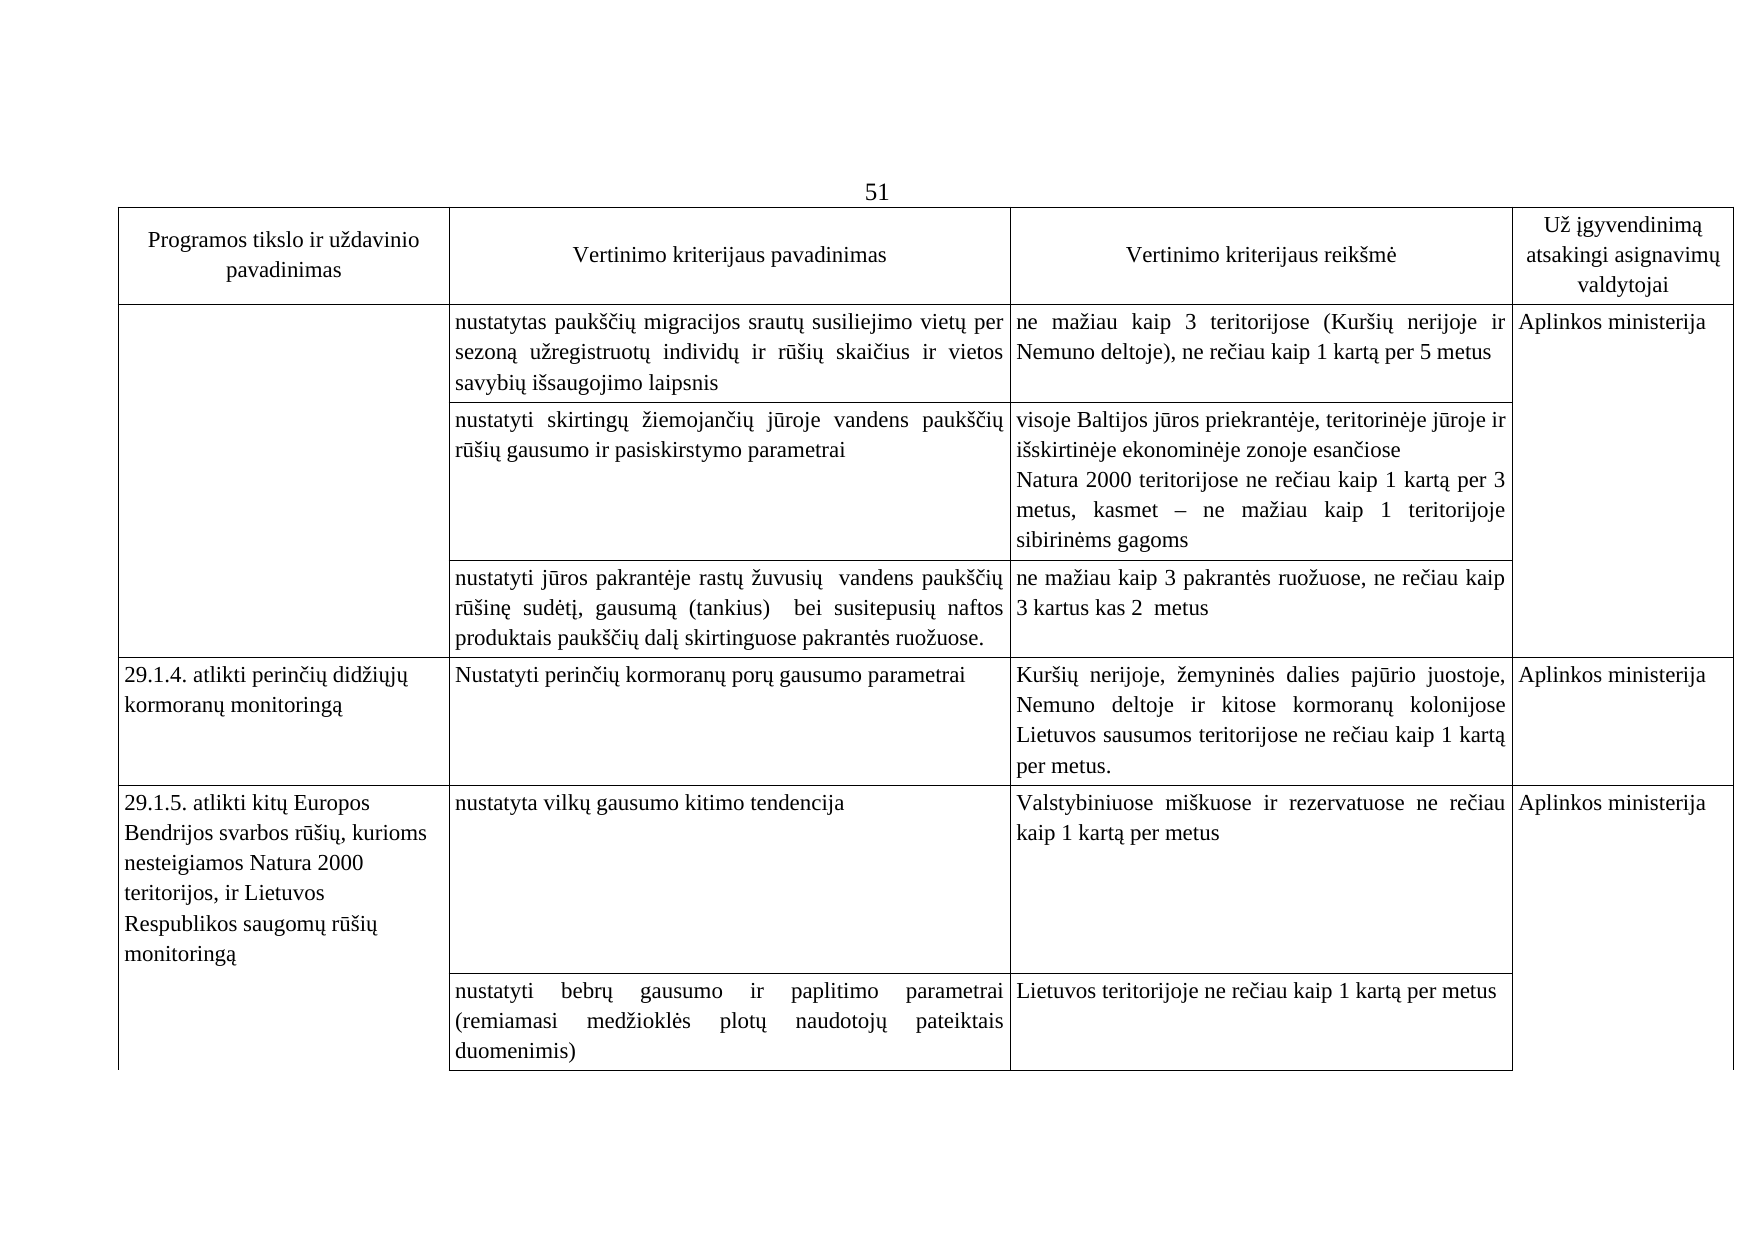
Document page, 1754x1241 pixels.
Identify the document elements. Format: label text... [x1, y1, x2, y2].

table_cell Valstybiniuose miškuose ir rezervatuose ne rečiau kaip 1 kartą per metus [1011, 786, 1512, 973]
table_cell [1513, 560, 1733, 657]
table_cell 29.1.4. atlikti perinčių didžiųjų kormoranų monitoringą [119, 658, 449, 785]
table_cell [119, 973, 449, 1070]
table_cell Kuršių nerijoje, žemyninės dalies pajūrio juostoje, Nemuno deltoje ir kitose kormoranų kolonijose Lietuvos sausumos teritorijose ne rečiau kaip 1 kartą per metus. [1011, 658, 1512, 785]
table_header Vertinimo kriterijaus reikšmė [1011, 208, 1512, 304]
table_cell Aplinkos ministerija [1513, 305, 1733, 402]
table_header Už įgyvendinimą atsakingi asignavimų valdytojai [1513, 208, 1733, 304]
table_cell Aplinkos ministerija [1513, 786, 1733, 973]
table_cell ne mažiau kaip 3 pakrantės ruožuose, ne rečiau kaip 3 kartus kas 2 metus [1011, 561, 1512, 657]
table_cell visoje Baltijos jūros priekrantėje, teritorinėje jūroje ir išskirtinėje ekonominėje zonoje esančiose Natura 2000 teritorijose ne rečiau kaip 1 kartą per 3 metus, kasmet – ne mažiau kaip 1 teritorijoje sibirinėms gagoms [1011, 403, 1512, 559]
table_cell [119, 402, 449, 559]
table_cell nustatyta vilkų gausumo kitimo tendencija [450, 786, 1010, 973]
table_cell [119, 305, 449, 402]
table_cell [119, 560, 449, 657]
table_cell nustatytas paukščių migracijos srautų susiliejimo vietų per sezoną užregistruotų individų ir rūšių skaičius ir vietos savybių išsaugojimo laipsnis [450, 305, 1010, 402]
table_cell ne mažiau kaip 3 teritorijose (Kuršių nerijoje ir Nemuno deltoje), ne rečiau kaip 1 kartą per 5 metus [1011, 305, 1512, 402]
table_cell nustatyti skirtingų žiemojančių jūroje vandens paukščių rūšių gausumo ir pasiskirstymo parametrai [450, 403, 1010, 559]
table_cell Aplinkos ministerija [1513, 658, 1733, 785]
table_cell 29.1.5. atlikti kitų Europos Bendrijos svarbos rūšių, kurioms nesteigiamos Natura 2000 teritorijos, ir Lietuvos Respublikos saugomų rūšių monitoringą [119, 786, 449, 973]
table_header Vertinimo kriterijaus pavadinimas [450, 208, 1010, 304]
table_cell Nustatyti perinčių kormoranų porų gausumo parametrai [450, 658, 1010, 785]
table_cell [1513, 402, 1733, 559]
table_cell nustatyti jūros pakrantėje rastų žuvusių vandens paukščių rūšinę sudėtį, gausumą (tankius) bei susitepusių naftos produktais paukščių dalį skirtinguose pakrantės ruožuose. [450, 561, 1010, 657]
table_cell [1513, 973, 1733, 1070]
table_cell nustatyti bebrų gausumo ir paplitimo parametrai (remiamasi medžioklės plotų naudotojų pateiktais duomenimis) [450, 974, 1010, 1070]
table_header Programos tikslo ir uždavinio pavadinimas [119, 208, 449, 304]
table_cell Lietuvos teritorijoje ne rečiau kaip 1 kartą per metus [1011, 974, 1512, 1070]
